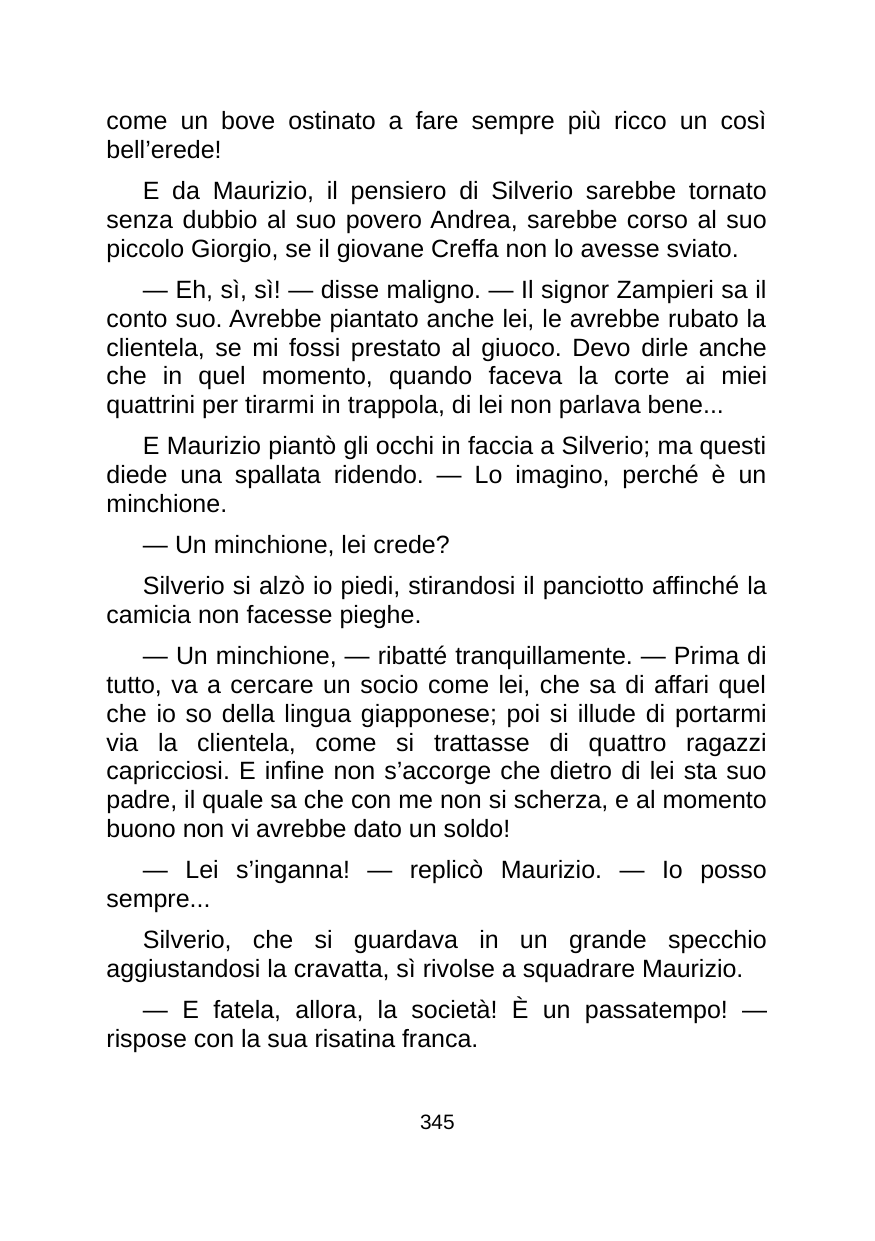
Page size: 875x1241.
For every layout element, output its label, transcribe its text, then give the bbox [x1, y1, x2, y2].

text — Un minchione, lei crede? [106, 530, 768, 559]
text E da Maurizio, il pensiero di Silverio sarebbe tornato senza dubbio al suo povero Andrea, sarebbe corso al suo piccolo Giorgio, se il giovane Creffa non lo avesse sviato. [106, 176, 768, 262]
text Silverio, che si guardava in un grande specchio aggiustandosi la cravatta, sì rivolse a squadrare Maurizio. [106, 925, 768, 982]
text E Maurizio piantò gli occhi in faccia a Silverio; ma questi diede una spallata ridendo. — Lo imagino, perché è un minchione. [106, 431, 768, 517]
text Silverio si alzò io piedi, stirandosi il panciotto affinché la camicia non facesse pieghe. [106, 571, 768, 629]
text — E fatela, allora, la società! È un passatempo! — rispose con la sua risatina franca. [106, 995, 768, 1052]
text — Un minchione, — ribatté tranquillamente. — Prima di tutto, va a cercare un socio come lei, che sa di affari quel che io so della lingua giapponese; poi si illude di portarmi via la clientela, come si trattasse di quattro ragazzi capricciosi. E infine non s’accorge che dietro di lei sta suo padre, il quale sa che con me non si scherza, e al momento buono non vi avrebbe dato un soldo! [106, 641, 768, 842]
text — Lei s’inganna! — replicò Maurizio. — Io posso sempre... [106, 855, 768, 912]
text come un bove ostinato a fare sempre più ricco un così bell’erede! [106, 106, 768, 164]
text — Eh, sì, sì! — disse maligno. — Il signor Zampieri sa il conto suo. Avrebbe piantato anche lei, le avrebbe rubato la clientela, se mi fossi prestato al giuoco. Devo dirle anche che in quel momento, quando faceva la corte ai miei quattrini per tirarmi in trappola, di lei non parlava bene... [106, 275, 768, 419]
